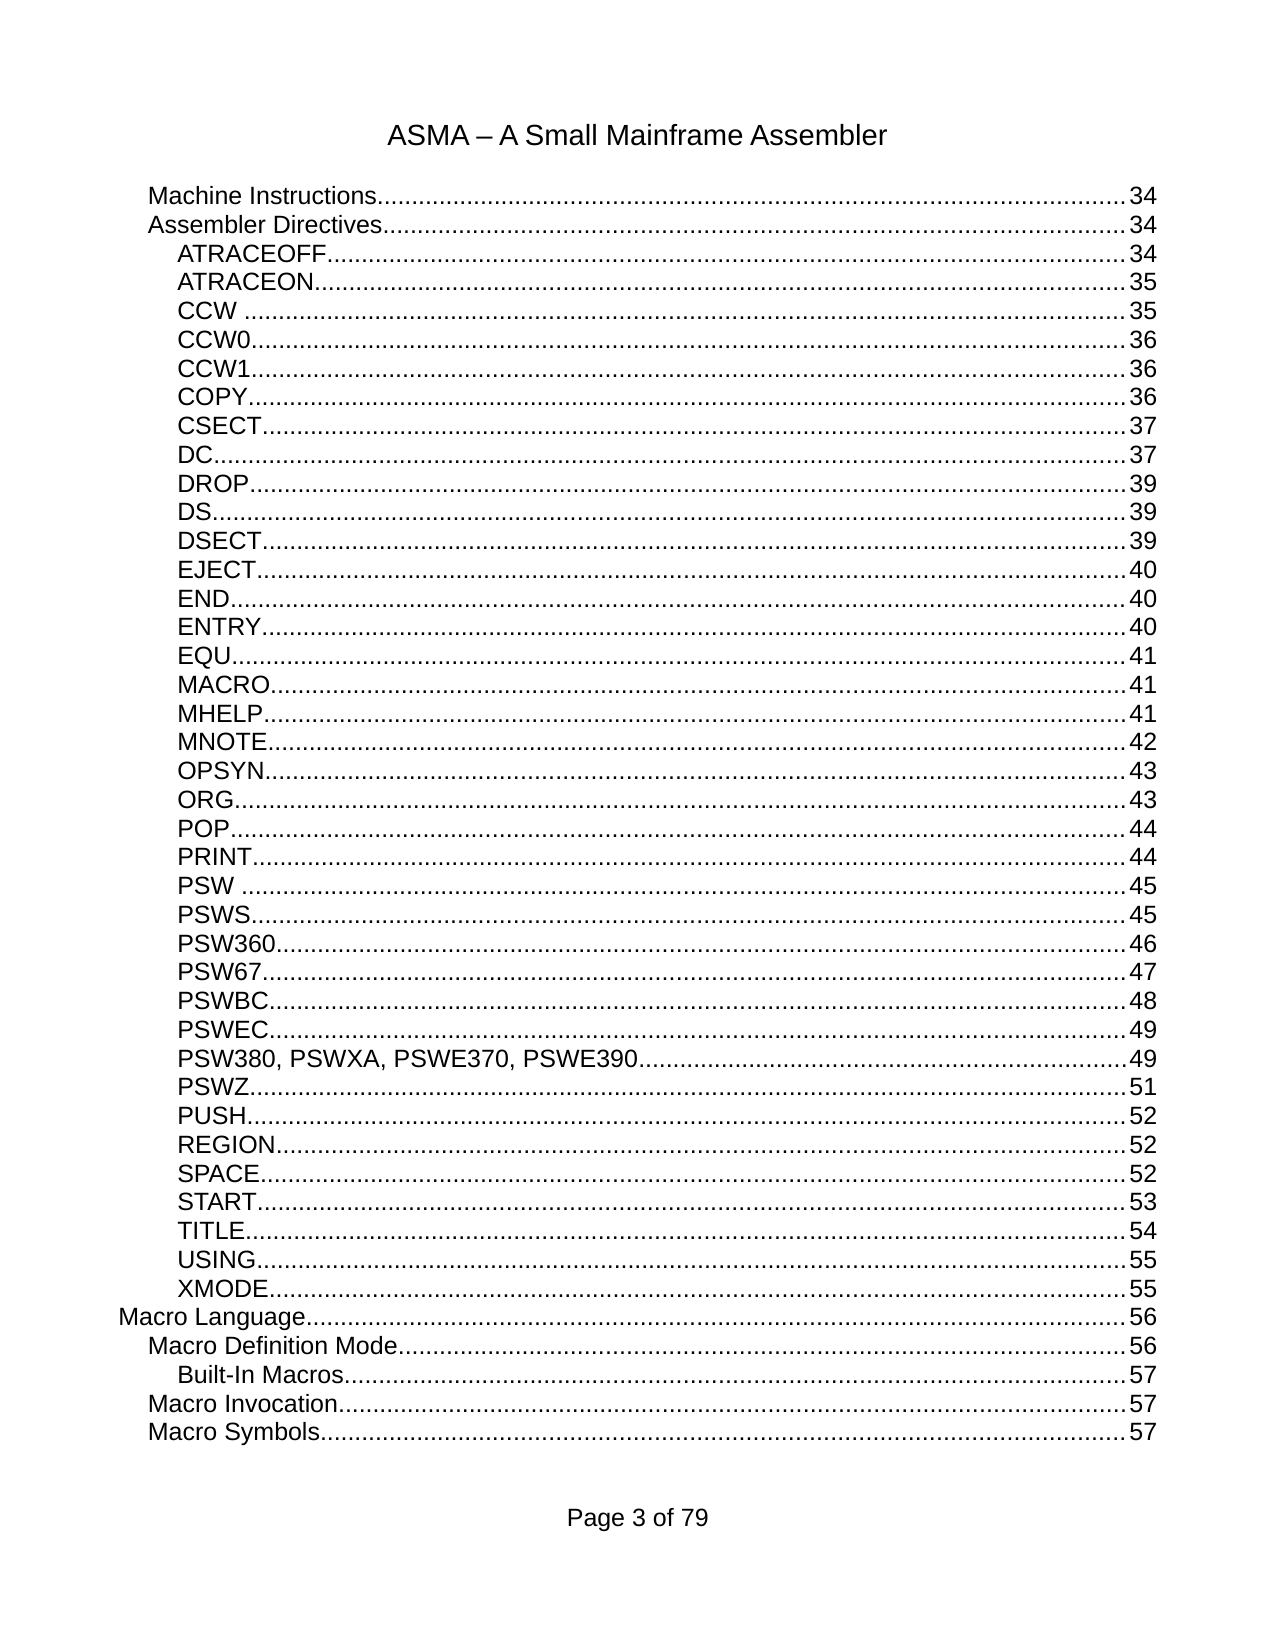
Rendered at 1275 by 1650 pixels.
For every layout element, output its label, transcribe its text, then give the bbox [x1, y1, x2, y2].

text Assembler Directives 34 [148, 210, 1157, 239]
text ATRACEON 35 [177, 267, 1157, 296]
text PSW360 46 [177, 929, 1157, 957]
text ATRACEOFF 34 [177, 239, 1157, 267]
text MACRO 41 [177, 670, 1157, 699]
text CCW0 36 [177, 325, 1157, 354]
text ENTRY 40 [177, 612, 1157, 641]
text XMODE 55 [177, 1274, 1157, 1302]
text Macro Invocation 57 [148, 1389, 1157, 1417]
text OPSYN 43 [177, 756, 1157, 785]
text CCW1 36 [177, 354, 1157, 382]
text PSWEC 49 [177, 1015, 1157, 1044]
text DS 39 [177, 497, 1157, 526]
text CCW 35 [177, 296, 1157, 325]
text Macro Definition Mode 56 [148, 1331, 1157, 1360]
text Macro Symbols 57 [148, 1417, 1157, 1446]
text POP 44 [177, 814, 1157, 842]
text DSECT 39 [177, 526, 1157, 555]
text Macro Language 56 [118, 1302, 1157, 1331]
text PUSH 52 [177, 1101, 1157, 1130]
text PSW380, PSWXA, PSWE370, PSWE390 49 [177, 1044, 1157, 1072]
text PSWS 45 [177, 900, 1157, 929]
text REGION 52 [177, 1130, 1157, 1159]
text EJECT 40 [177, 555, 1157, 584]
text MNOTE 42 [177, 727, 1157, 756]
text PSWBC 48 [177, 986, 1157, 1015]
text PSWZ 51 [177, 1072, 1157, 1101]
text SPACE 52 [177, 1159, 1157, 1187]
text END 40 [177, 584, 1157, 612]
text PSW67 47 [177, 957, 1157, 986]
text USING 55 [177, 1245, 1157, 1274]
text DC 37 [177, 440, 1157, 469]
text MHELP 41 [177, 699, 1157, 727]
text DROP 39 [177, 469, 1157, 497]
text CSECT 37 [177, 411, 1157, 440]
text START 53 [177, 1187, 1157, 1216]
text COPY 36 [177, 382, 1157, 411]
text PSW 45 [177, 871, 1157, 900]
text TITLE 54 [177, 1216, 1157, 1245]
text Built-In Macros 57 [177, 1360, 1157, 1389]
text ORG 43 [177, 785, 1157, 814]
text EQU 41 [177, 641, 1157, 670]
text Machine Instructions 34 [148, 181, 1157, 210]
text PRINT 44 [177, 842, 1157, 871]
